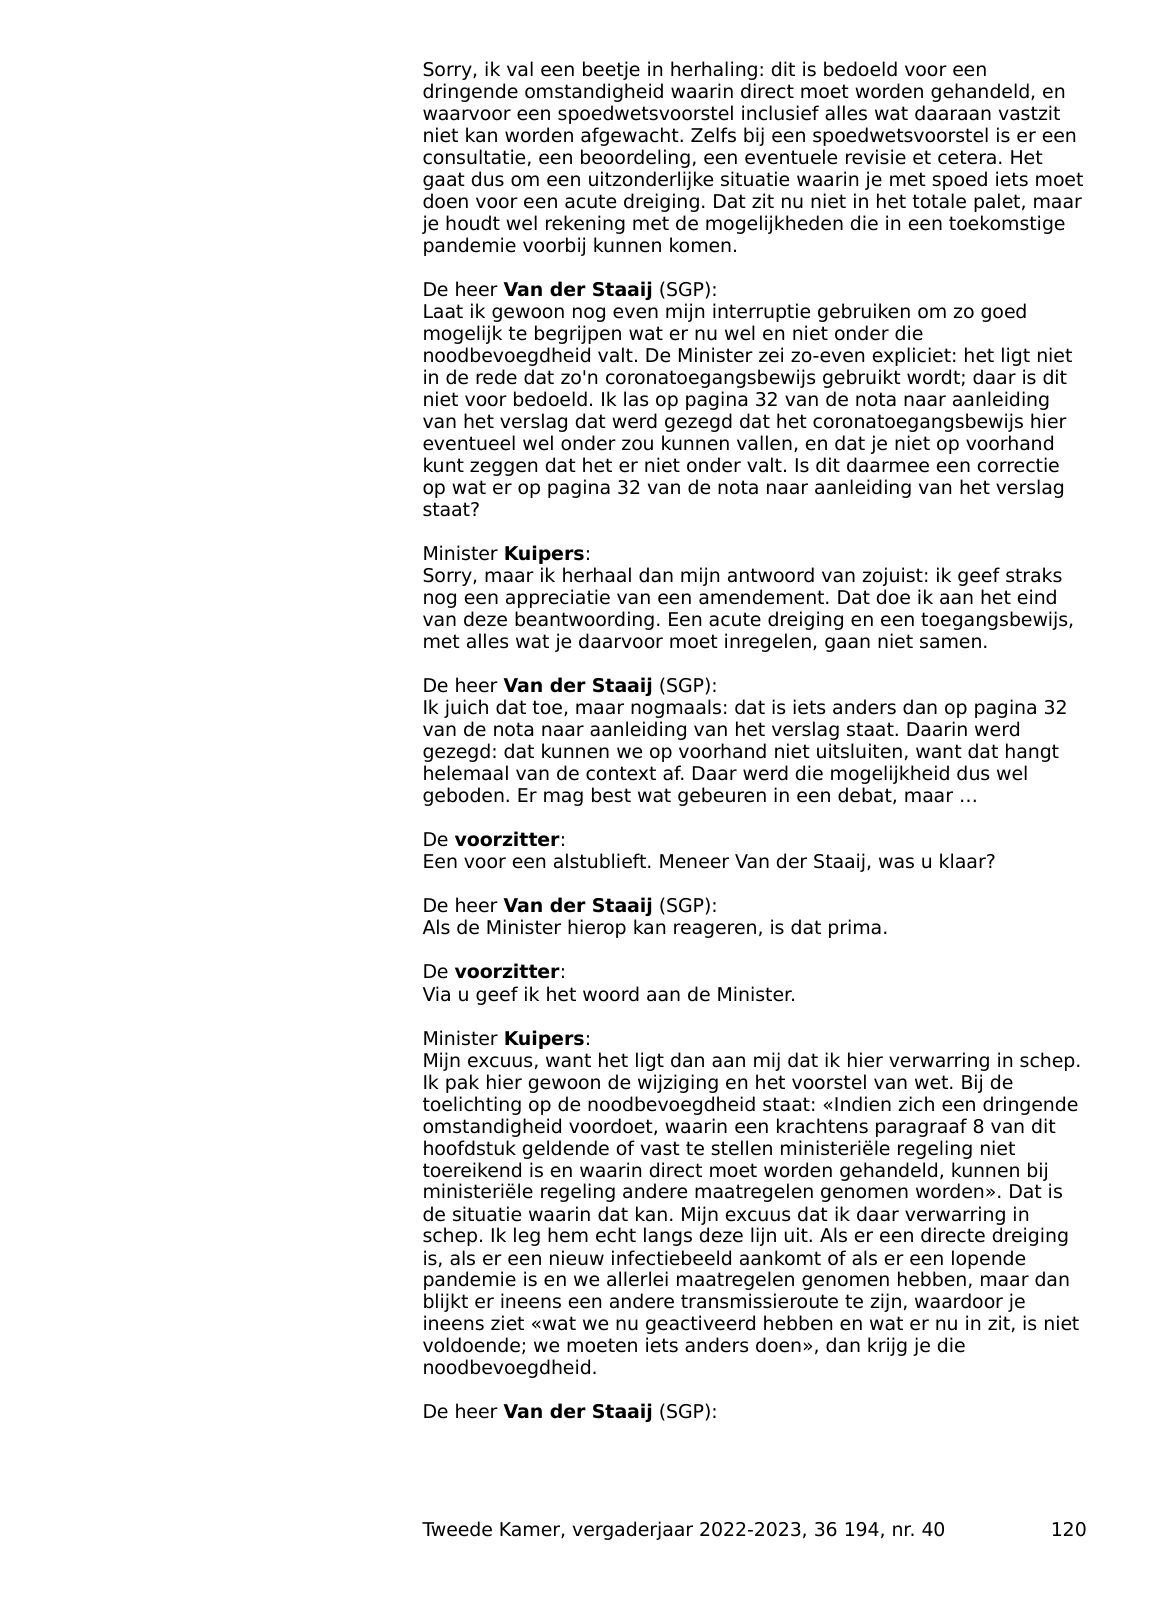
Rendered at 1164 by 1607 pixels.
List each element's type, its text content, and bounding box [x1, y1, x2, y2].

text Sorry, ik val een beetje in herhaling: dit is bedoeld voor een dringende omstandigheid waarin direct moet worden gehandeld, en waarvoor een spoedwetsvoorstel inclusief alles wat daaraan vastzit niet kan worden afgewacht. Zelfs bij een spoedwetsvoorstel is er een consultatie, een beoordeling, een eventuele revisie et cetera. Het gaat dus om een uitzonderlijke situatie waarin je met spoed iets moet doen voor een acute dreiging. Dat zit nu niet in het totale palet, maar je houdt wel rekening met de mogelijkheden die in een toekomstige pandemie voorbij kunnen komen. [422, 59, 1087, 257]
text De voorzitter: [422, 829, 1087, 851]
text Via u geef ik het woord aan de Minister. [422, 983, 1087, 1005]
text De voorzitter: [422, 961, 1087, 983]
text Als de Minister hierop kan reageren, is dat prima. [422, 917, 1087, 939]
text Mijn excuus, want het ligt dan aan mij dat ik hier verwarring in schep. Ik pak hier gewoon de wijziging en het voorstel van wet. Bij de toelichting op de noodbevoegdheid staat: «Indien zich een dringende omstandigheid voordoet, waarin een krachtens paragraaf 8 van dit hoofdstuk geldende of vast te stellen ministeriële regeling niet toereikend is en waarin direct moet worden gehandeld, kunnen bij ministeriële regeling andere maatregelen genomen worden». Dat is de situatie waarin dat kan. Mijn excuus dat ik daar verwarring in schep. Ik leg hem echt langs deze lijn uit. Als er een directe dreiging is, als er een nieuw infectiebeeld aankomt of als er een lopende pandemie is en we allerlei maatregelen genomen hebben, maar dan blijkt er ineens een andere transmissieroute te zijn, waardoor je ineens ziet «wat we nu geactiveerd hebben en wat er nu in zit, is niet voldoende; we moeten iets anders doen», dan krijg je die noodbevoegdheid. [422, 1049, 1087, 1379]
text De heer Van der Staaij (SGP): [422, 279, 1087, 301]
text Sorry, maar ik herhaal dan mijn antwoord van zojuist: ik geef straks nog een appreciatie van een amendement. Dat doe ik aan het eind van deze beantwoording. Een acute dreiging en een toegangsbewijs, met alles wat je daarvoor moet inregelen, gaan niet samen. [422, 565, 1087, 653]
text Laat ik gewoon nog even mijn interruptie gebruiken om zo goed mogelijk te begrijpen wat er nu wel en niet onder die noodbevoegdheid valt. De Minister zei zo-even expliciet: het ligt niet in de rede dat zo'n coronatoegangsbewijs gebruikt wordt; daar is dit niet voor bedoeld. Ik las op pagina 32 van de nota naar aanleiding van het verslag dat werd gezegd dat het coronatoegangsbewijs hier eventueel wel onder zou kunnen vallen, en dat je niet op voorhand kunt zeggen dat het er niet onder valt. Is dit daarmee een correctie op wat er op pagina 32 van de nota naar aanleiding van het verslag staat? [422, 301, 1087, 521]
text Minister Kuipers: [422, 1028, 1087, 1049]
text De heer Van der Staaij (SGP): [422, 1401, 1087, 1423]
text De heer Van der Staaij (SGP): [422, 675, 1087, 697]
text Ik juich dat toe, maar nogmaals: dat is iets anders dan op pagina 32 van de nota naar aanleiding van het verslag staat. Daarin werd gezegd: dat kunnen we op voorhand niet uitsluiten, want dat hangt helemaal van de context af. Daar werd die mogelijkheid dus wel geboden. Er mag best wat gebeuren in een debat, maar … [422, 697, 1087, 807]
text Een voor een alstublieft. Meneer Van der Staaij, was u klaar? [422, 851, 1087, 873]
text Minister Kuipers: [422, 543, 1087, 565]
text De heer Van der Staaij (SGP): [422, 895, 1087, 917]
